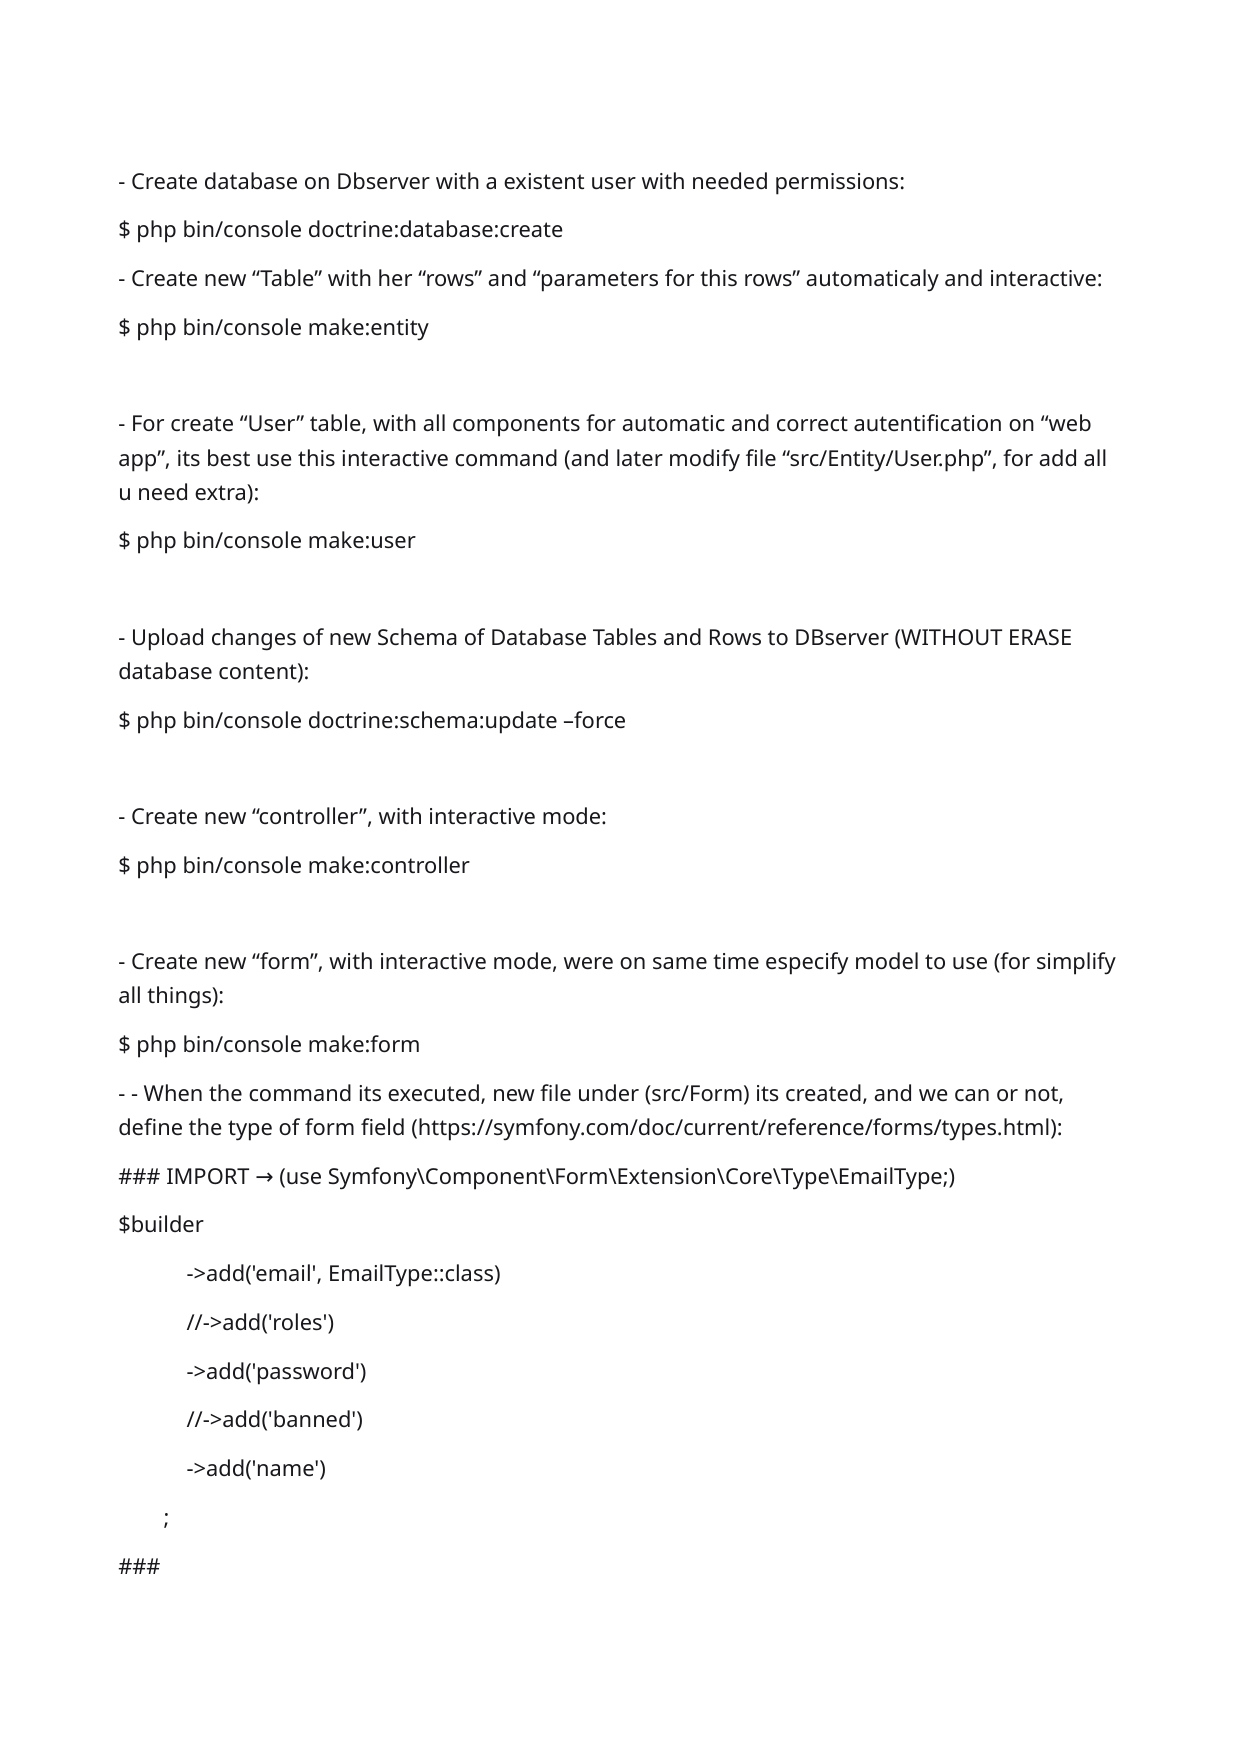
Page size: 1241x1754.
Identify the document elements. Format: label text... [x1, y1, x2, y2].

text $ php bin/console make:controller [118, 850, 1122, 879]
text ### IMPORT → (use Symfony\Component\Form\Extension\Core\Type\EmailType;) [118, 1161, 1122, 1191]
text - Create new “Table” with her “rows” and “parameters for this rows” automaticaly and interactive: [118, 263, 1122, 293]
text ; [118, 1502, 1122, 1532]
text $ php bin/console make:user [118, 525, 1122, 555]
text - Create new “form”, with interactive mode, were on same time especify model to use (for simplify all things): [118, 946, 1122, 1010]
text - Create database on Dbserver with a existent user with needed permissions: [118, 166, 1122, 196]
text ->add('password') [118, 1356, 1122, 1386]
text ### [118, 1551, 1122, 1581]
text $ php bin/console doctrine:schema:update –force [118, 705, 1122, 734]
text - For create “User” table, with all components for automatic and correct autentification on “web app”, its best use this interactive command (and later modify file “src/Entity/User.php”, for add all u need extra): [118, 408, 1122, 506]
text ->add('name') [118, 1453, 1122, 1483]
text $ php bin/console make:form [118, 1029, 1122, 1059]
text $ php bin/console doctrine:database:create [118, 214, 1122, 244]
text - - When the command its executed, new file under (src/Form) its created, and we can or not, define the type of form field (https://symfony.com/doc/current/reference/forms/types.html): [118, 1078, 1122, 1142]
text $builder [118, 1209, 1122, 1239]
text //->add('banned') [118, 1404, 1122, 1434]
text ->add('email', EmailType::class) [118, 1258, 1122, 1288]
text - Upload changes of new Schema of Database Tables and Rows to DBserver (WITHOUT ERASE database content): [118, 622, 1122, 686]
text $ php bin/console make:entity [118, 312, 1122, 342]
text //->add('roles') [118, 1307, 1122, 1337]
text - Create new “controller”, with interactive mode: [118, 801, 1122, 831]
